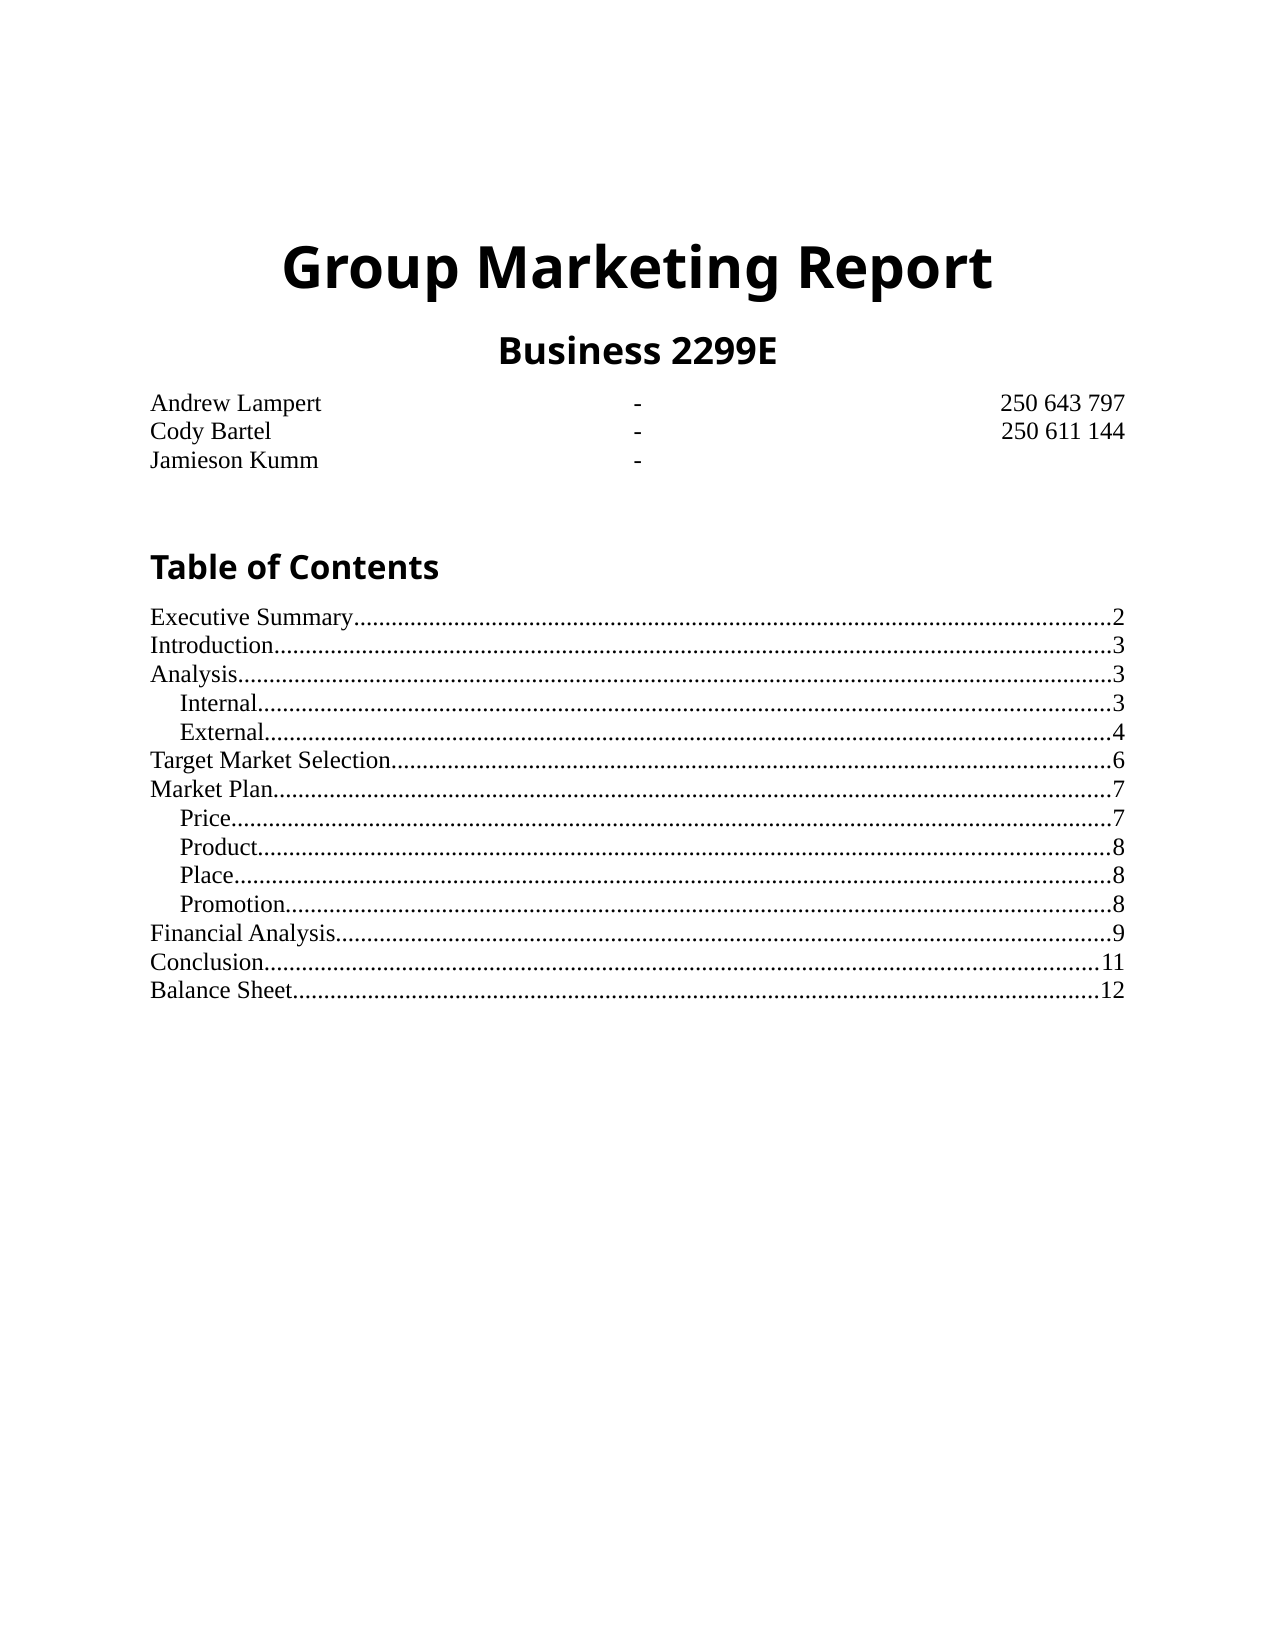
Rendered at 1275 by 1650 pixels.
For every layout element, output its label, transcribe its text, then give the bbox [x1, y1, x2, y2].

text Promotion 8 [179, 889, 1125, 918]
subtitle Table of Contents [150, 544, 1125, 589]
text Introduction 3 [150, 630, 1125, 659]
table_cell [800, 445, 1125, 474]
text Balance Sheet 12 [150, 975, 1125, 1004]
text Product 8 [179, 832, 1125, 860]
text Executive Summary 2 [150, 602, 1125, 630]
table_header - [475, 388, 800, 416]
text Target Market Selection 6 [150, 745, 1125, 774]
table_cell - [475, 416, 800, 445]
text Financial Analysis 9 [150, 918, 1125, 947]
table_cell Jamieson Kumm [150, 445, 475, 474]
table_header 250 643 797 [800, 388, 1125, 416]
text Market Plan 7 [150, 774, 1125, 803]
text Conclusion 11 [150, 947, 1125, 975]
table_cell - [475, 445, 800, 474]
table_cell 250 611 144 [800, 416, 1125, 445]
subtitle Business 2299E [150, 324, 1125, 375]
table_header Andrew Lampert [150, 388, 475, 416]
text Internal 3 [179, 688, 1125, 717]
text Place 8 [179, 860, 1125, 889]
title Group Marketing Report [150, 226, 1125, 305]
text Price 7 [179, 803, 1125, 832]
text External 4 [179, 717, 1125, 745]
text Analysis 3 [150, 659, 1125, 688]
table_cell Cody Bartel [150, 416, 475, 445]
